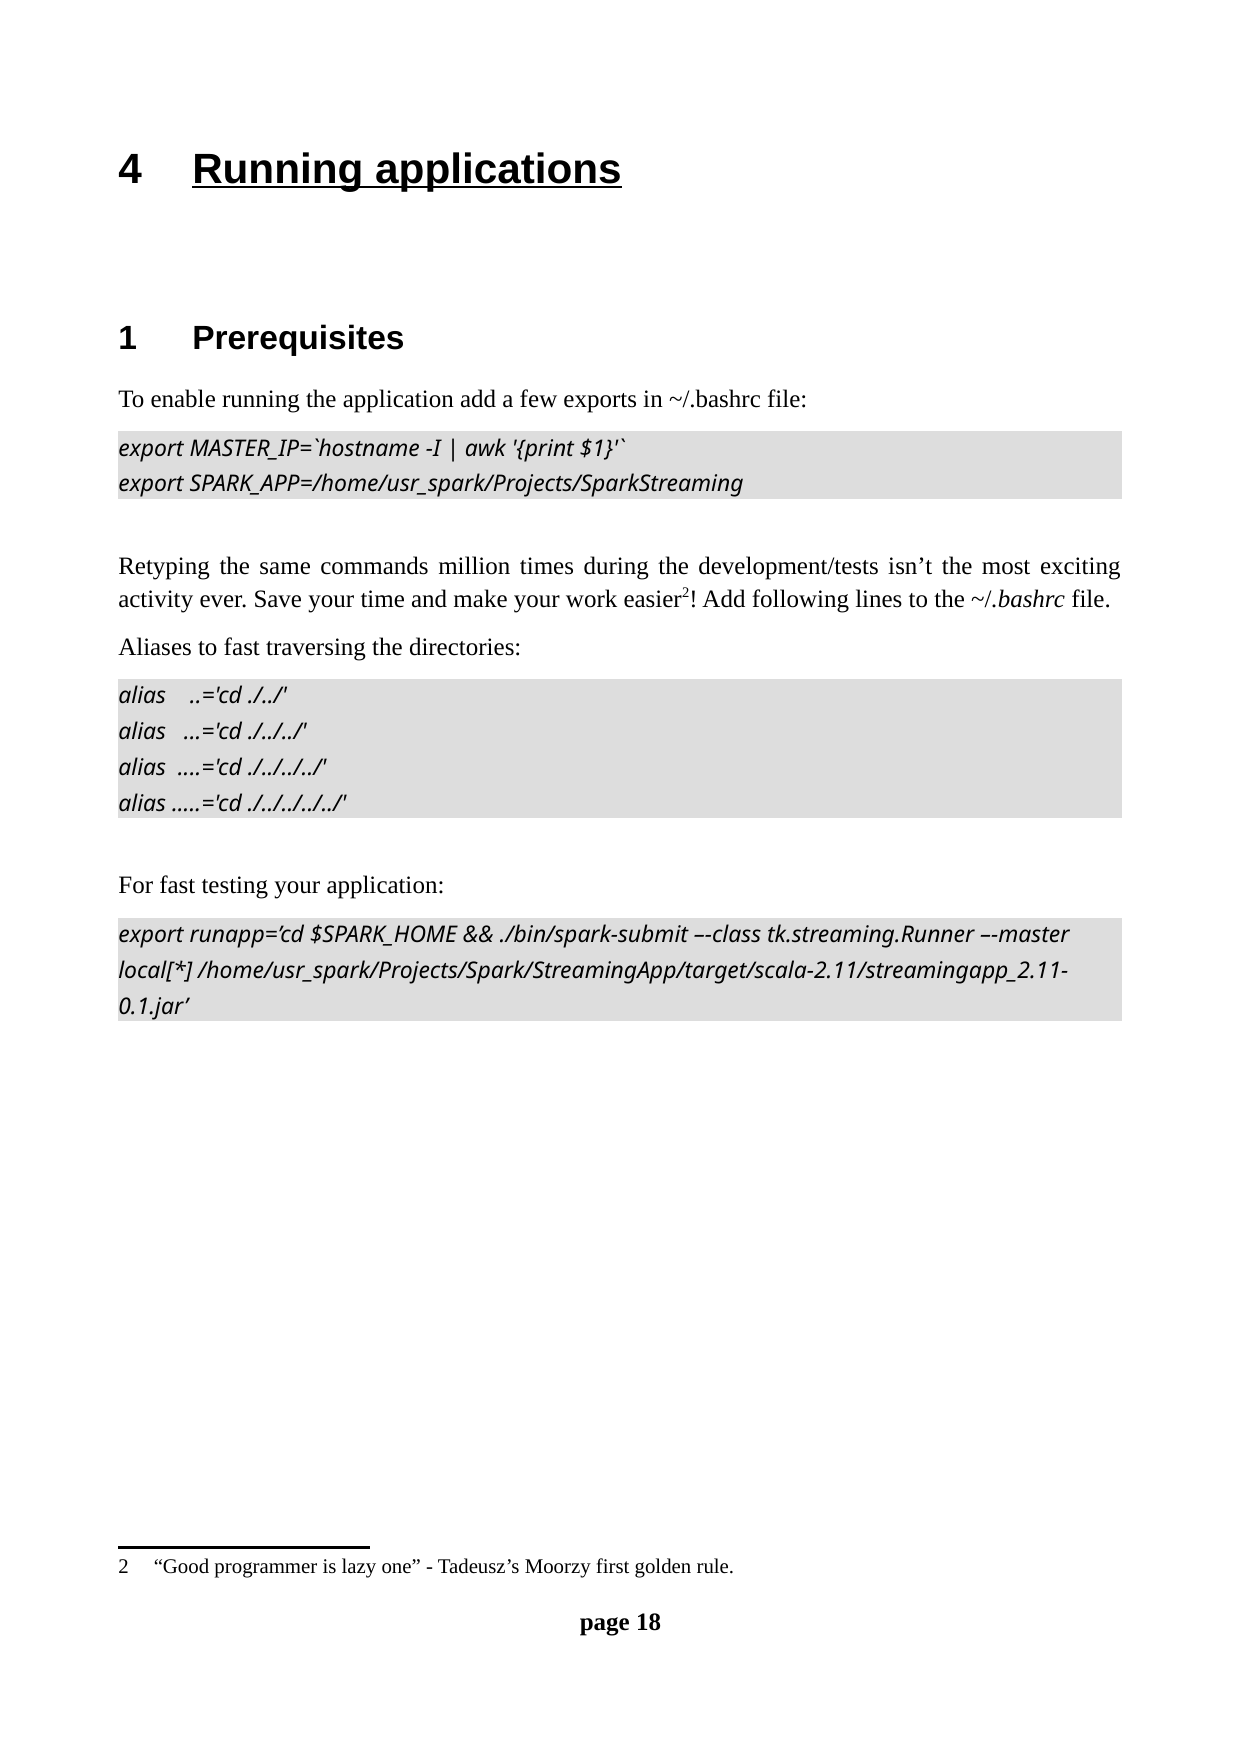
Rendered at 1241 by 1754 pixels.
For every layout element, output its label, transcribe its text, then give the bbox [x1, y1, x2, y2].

text alias ...='cd ./../../' [118, 715, 1122, 746]
text export MASTER_IP=`hostname -I | awk '{print $1}'` [118, 431, 1122, 463]
text “Good programmer is lazy one” - Tadeusz’s Moorzy first golden rule. [118, 1553, 1122, 1578]
text alias ....='cd ./../../../' [118, 751, 1122, 782]
text alias ..='cd ./../' [118, 679, 1122, 710]
text Aliases to fast traversing the directories: [118, 632, 1122, 660]
text export runapp=’cd $SPARK_HOME && ./bin/spark-submit –-class tk.streaming.Runner –-master local[*] /home/usr_spark/Projects/Spark/StreamingApp/target/scala-2.11/streamingapp_2.11-0.1.jar’ [118, 918, 1122, 1021]
text For fast testing your application: [118, 871, 1122, 899]
text export SPARK_APP=/home/usr_spark/Projects/SparkStreaming [118, 467, 1122, 499]
text Retyping the same commands million times during the development/tests isn’t the most exciting activity ever. Save your time and make your work easier! Add following lines to the ~/.bashrc file. [118, 551, 1122, 613]
subtitle Prerequisites [118, 318, 1122, 357]
text alias .....='cd ./../../../../' [118, 787, 1122, 818]
subtitle Running applications [118, 144, 1122, 192]
text To enable running the application add a few exports in ~/.bashrc file: [118, 384, 1122, 413]
